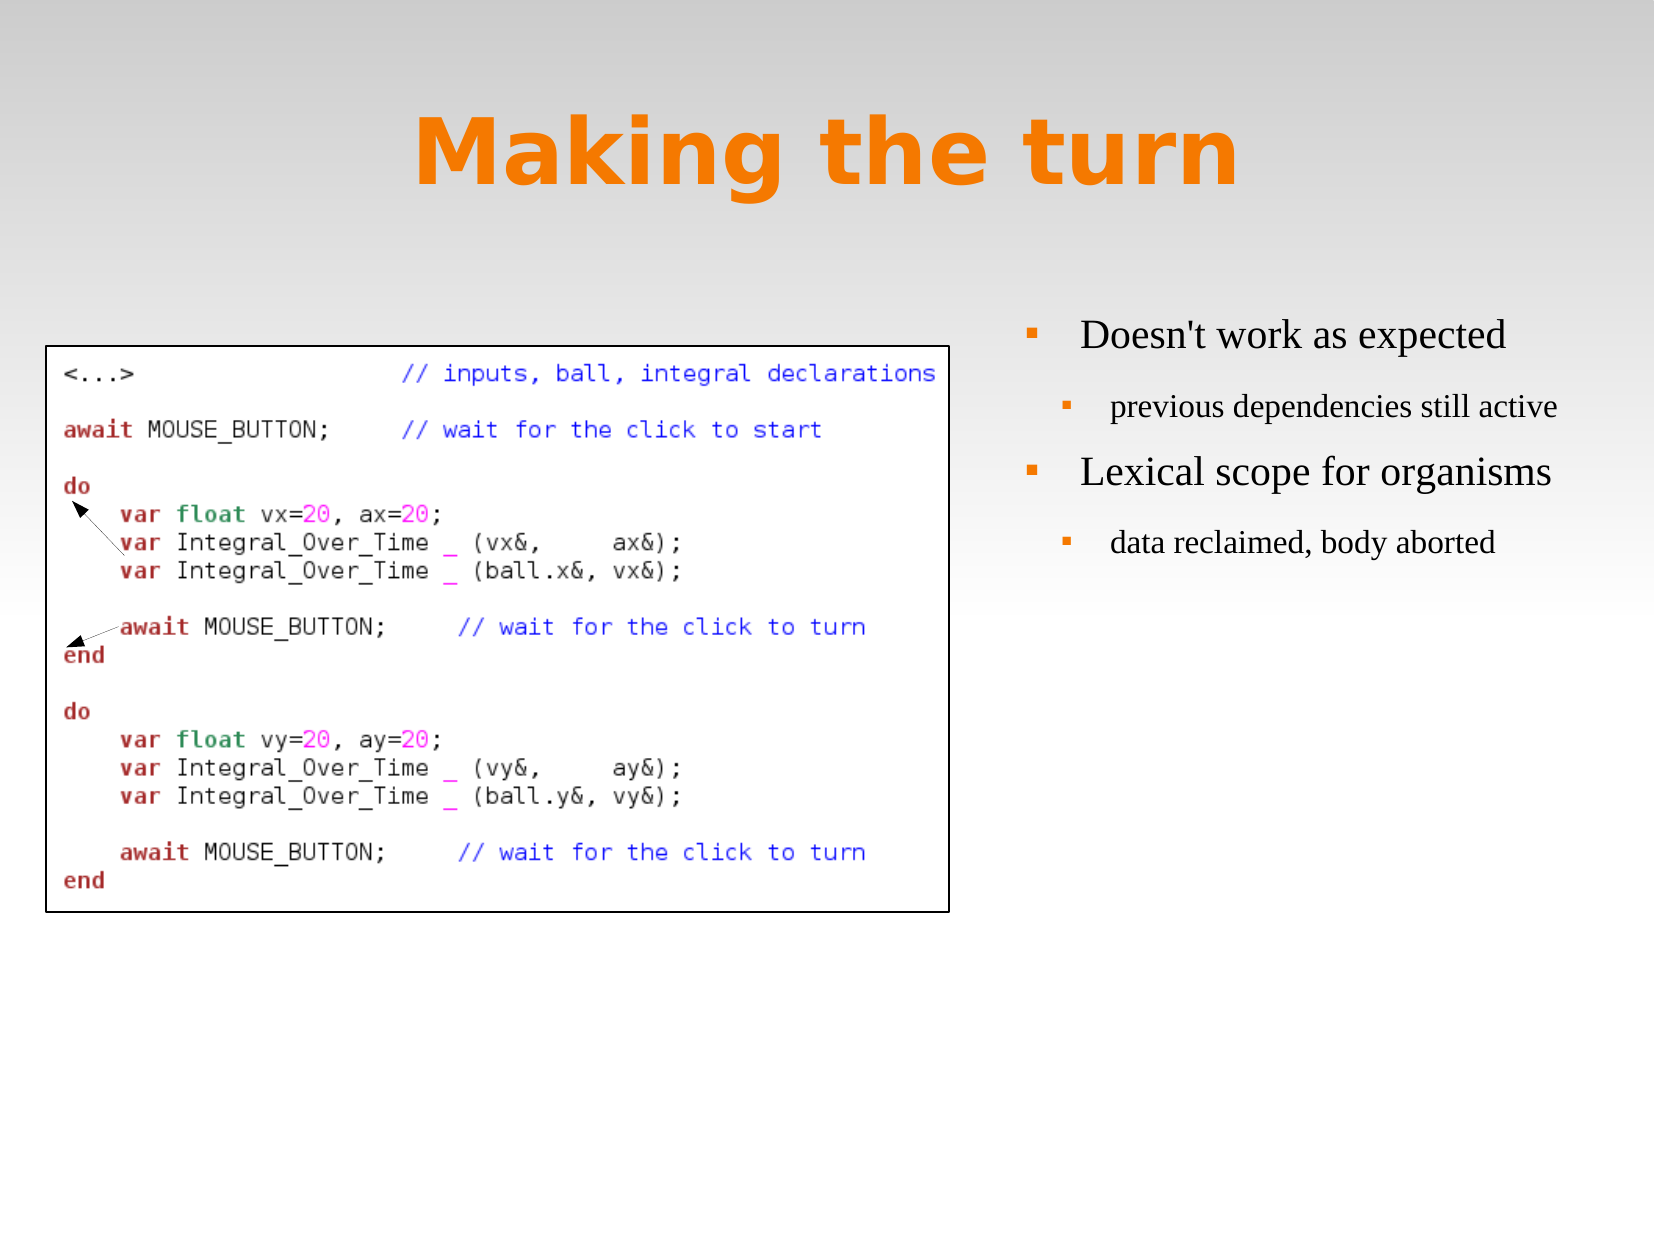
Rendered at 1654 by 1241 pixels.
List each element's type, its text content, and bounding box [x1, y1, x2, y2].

title Making the turn [82, 49, 1571, 257]
picture [46, 347, 938, 912]
list Doesn't work as expected previous dependencies still active Lexical scope for organisms data reclaimed, body aborted [938, 311, 1591, 988]
